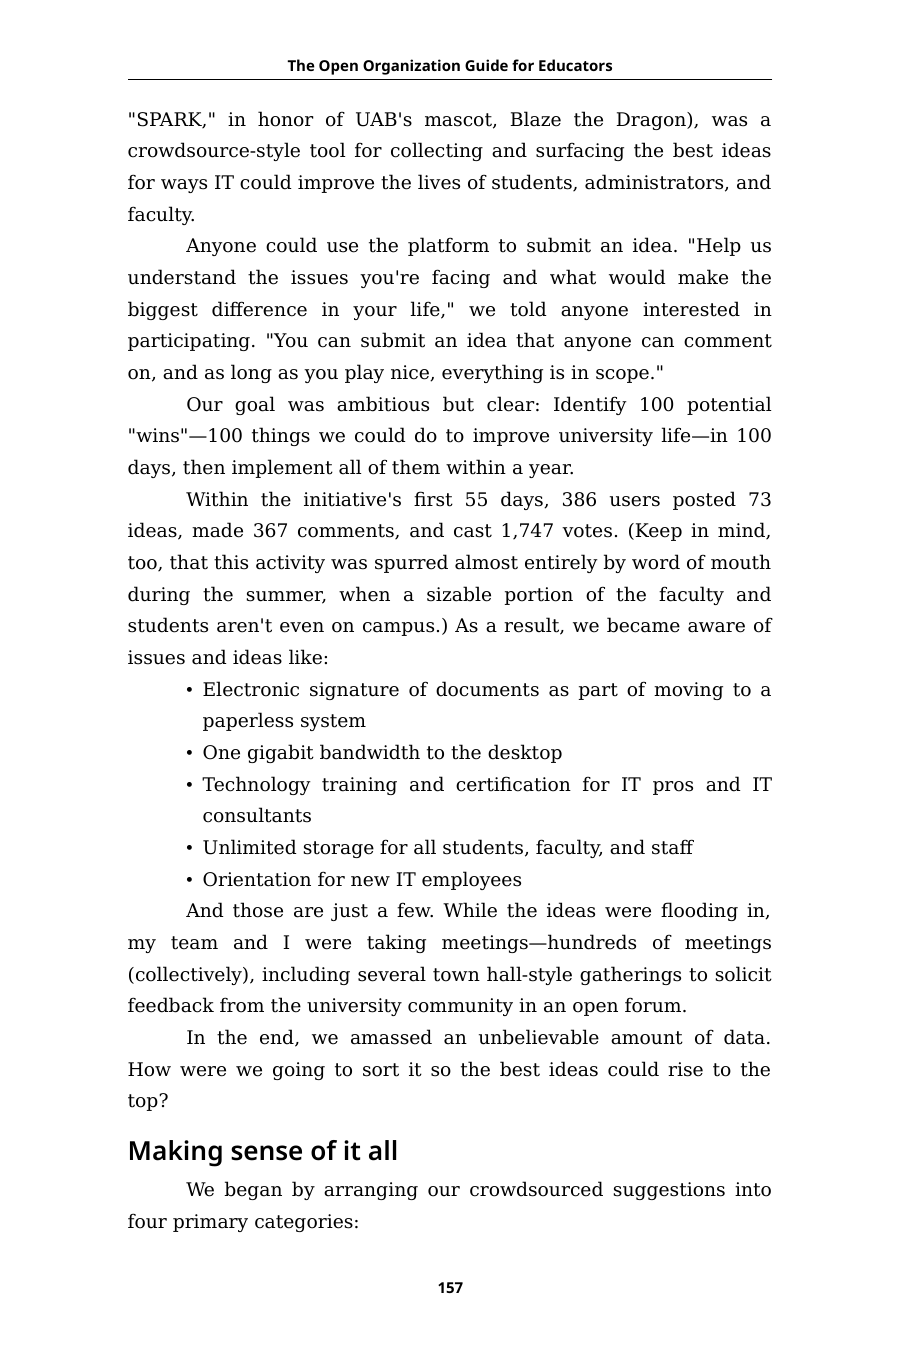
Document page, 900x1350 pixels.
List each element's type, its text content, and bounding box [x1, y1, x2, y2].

subtitle Making sense of it all [127, 1137, 772, 1167]
list One gigabit bandwidth to the desktop [186, 742, 772, 764]
list Technology training and certification for IT pros and IT consultants [186, 774, 772, 827]
text Within the initiative's first 55 days, 386 users posted 73 ideas, made 367 comments, and cast 1,747 votes. (Keep in mind, too, that this activity was spurred almost entirely by word of mouth during the summer, when a sizable portion of the faculty and students aren't even on campus.) As a result, we became aware of issues and ideas like: [127, 489, 772, 669]
text We began by arranging our crowdsourced suggestions into four primary categories: [127, 1179, 772, 1233]
list Orientation for new IT employees [186, 869, 772, 891]
text And those are just a few. While the ideas were flooding in, my team and I were taking meetings—hundreds of meetings (collectively), including several town hall-style gatherings to solicit feedback from the university community in an open forum. [127, 900, 772, 1017]
list Unlimited storage for all students, faculty, and staff [186, 837, 772, 859]
text Anyone could use the platform to submit an idea. "Help us understand the issues you're facing and what would make the biggest difference in your life," we told anyone interested in participating. "You can submit an idea that anyone can comment on, and as long as you play nice, everything is in scope." [127, 235, 772, 384]
text "SPARK," in honor of UAB's mascot, Blaze the Dragon), was a crowdsource-style tool for collecting and surfacing the best ideas for ways IT could improve the lives of students, administrators, and faculty. [127, 109, 772, 226]
list Electronic signature of documents as part of moving to a paperless system [186, 679, 772, 732]
text In the end, we amassed an unbelievable amount of data. How were we going to sort it so the best ideas could rise to the top? [127, 1027, 772, 1112]
text Our goal was ambitious but clear: Identify 100 potential "wins"—100 things we could do to improve university life—in 100 days, then implement all of them within a year. [127, 394, 772, 479]
